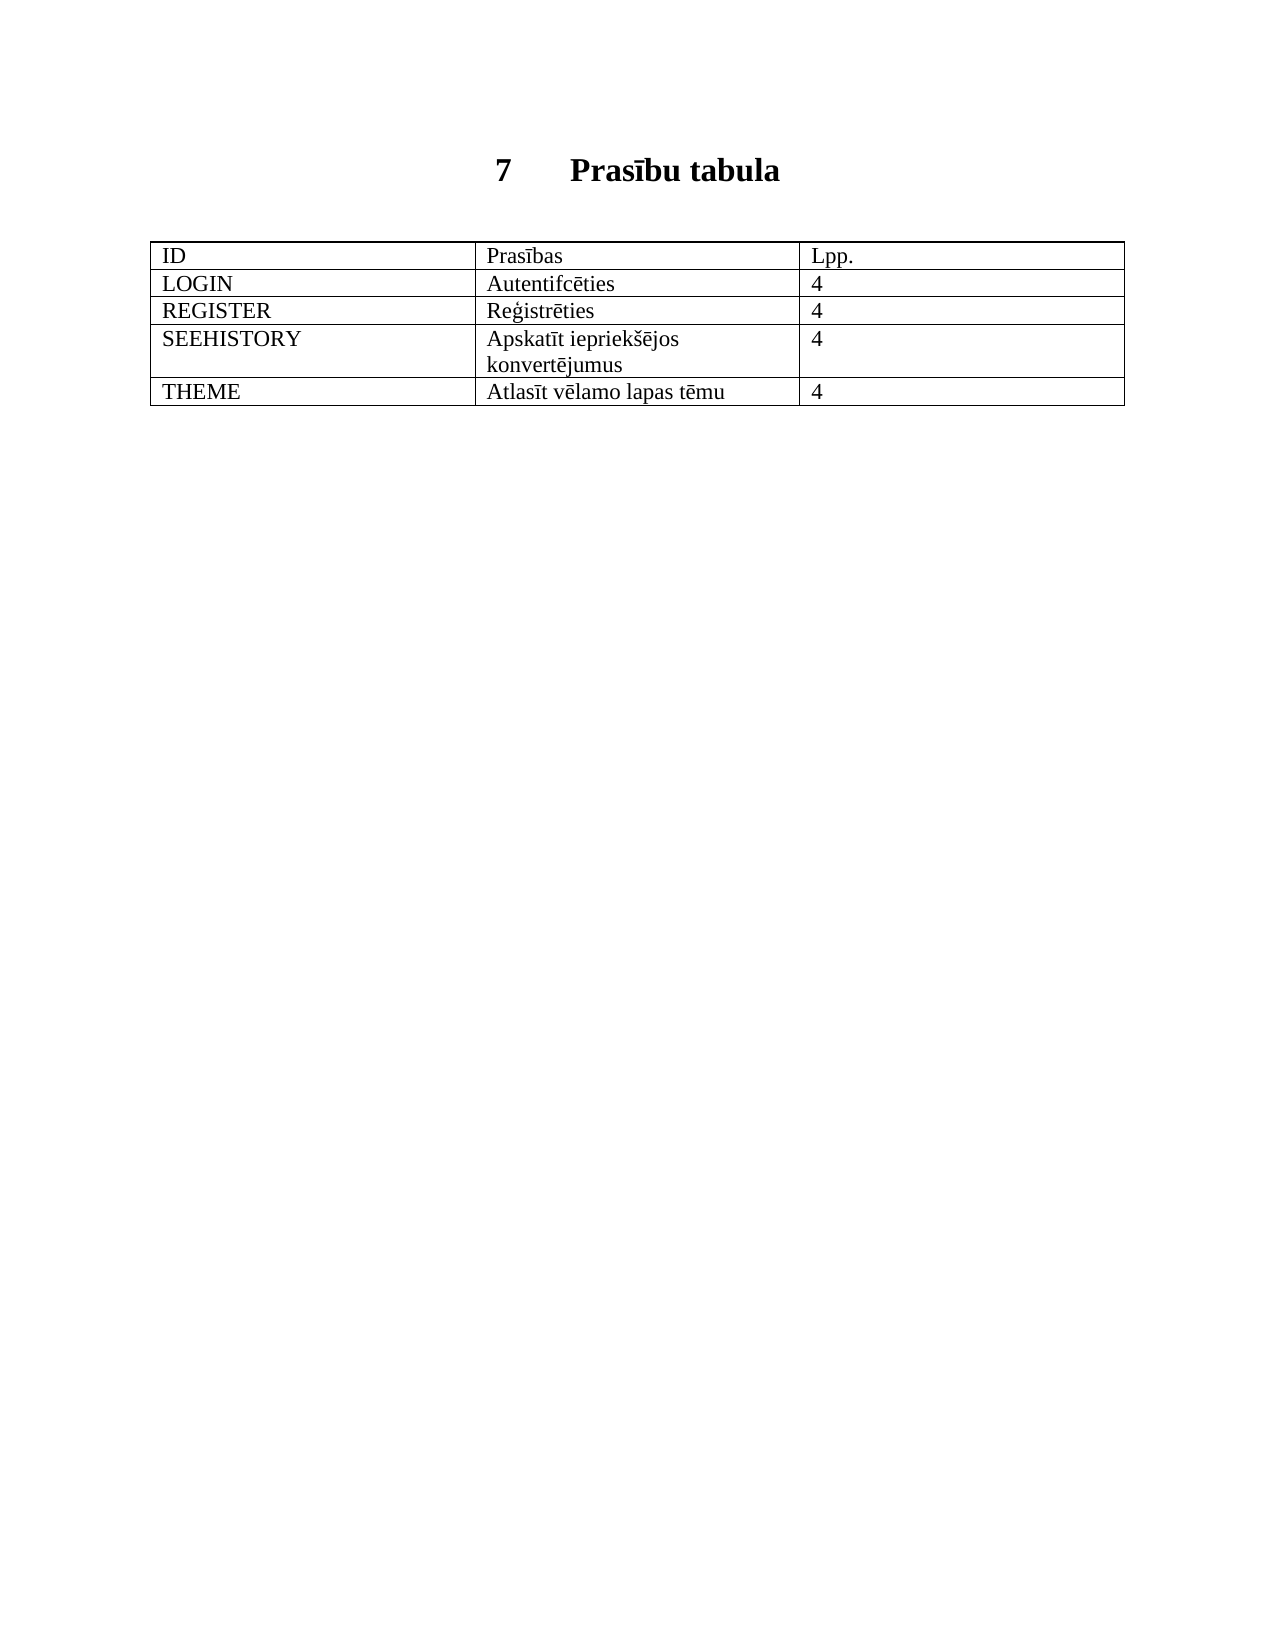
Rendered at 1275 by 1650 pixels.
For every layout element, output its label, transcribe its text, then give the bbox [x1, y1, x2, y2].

table_cell Reģistrēties [476, 297, 799, 323]
table_cell Atlasīt vēlamo lapas tēmu [476, 378, 799, 405]
subtitle Prasību tabula [150, 150, 1125, 188]
table_cell 4 [800, 297, 1124, 323]
table_cell THEME [151, 378, 475, 405]
table_header Lpp. [800, 243, 1124, 269]
table_cell REGISTER [151, 297, 475, 323]
table_header Prasības [476, 243, 799, 269]
table_cell 4 [800, 325, 1124, 377]
table_cell LOGIN [151, 270, 475, 296]
table_header ID [151, 243, 475, 269]
table_cell Autentifcēties [476, 270, 799, 296]
table_cell 4 [800, 378, 1124, 405]
table_cell Apskatīt iepriekšējos konvertējumus [476, 325, 799, 377]
table_cell 4 [800, 270, 1124, 296]
table_cell SEEHISTORY [151, 325, 475, 377]
